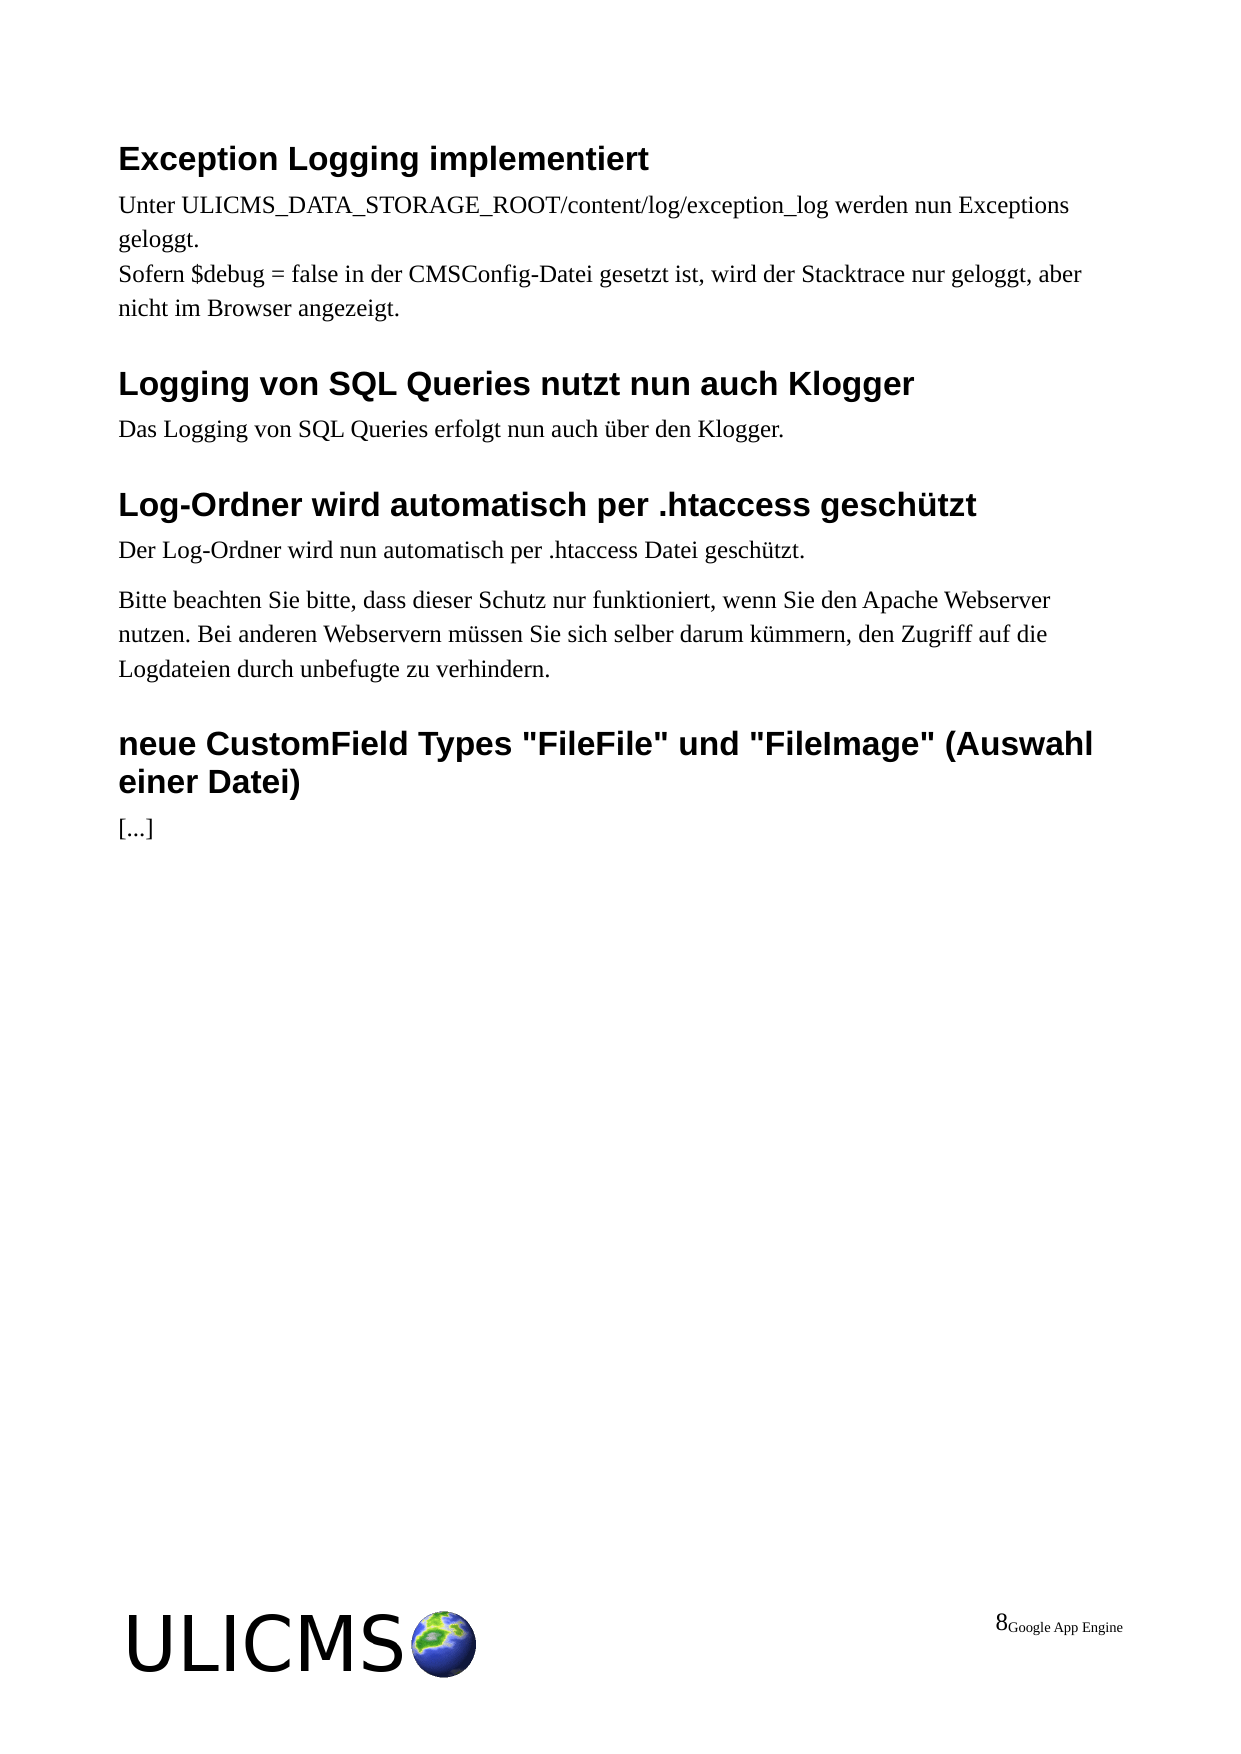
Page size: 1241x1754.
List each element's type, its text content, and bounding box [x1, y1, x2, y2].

picture [118, 1607, 479, 1681]
subtitle Log-Ordner wird automatisch per .htaccess geschützt [118, 484, 1123, 523]
text Das Logging von SQL Queries erfolgt nun auch über den Klogger. [118, 414, 1123, 443]
subtitle Logging von SQL Queries nutzt nun auch Klogger [118, 363, 1123, 402]
text Der Log-Ordner wird nun automatisch per .htaccess Datei geschützt. [118, 536, 1123, 564]
subtitle Exception Logging implementiert [118, 139, 1123, 178]
text Bitte beachten Sie bitte, dass dieser Schutz nur funktioniert, wenn Sie den Apache Webserver nutzen. Bei anderen Webservern müssen Sie sich selber darum kümmern, den Zugriff auf die Logdateien durch unbefugte zu verhindern. [118, 585, 1123, 682]
text Unter ULICMS_DATA_STORAGE_ROOT/content/log/exception_log werden nun Exceptions geloggt. Sofern $debug = false in der CMSConfig-Datei gesetzt ist, wird der Stacktrace nur geloggt, aber nicht im Browser angezeigt. [118, 190, 1123, 322]
text [...] [118, 813, 1123, 842]
subtitle neue CustomField Types "FileFile" und "FileImage" (Auswahl einer Datei) [118, 723, 1123, 801]
